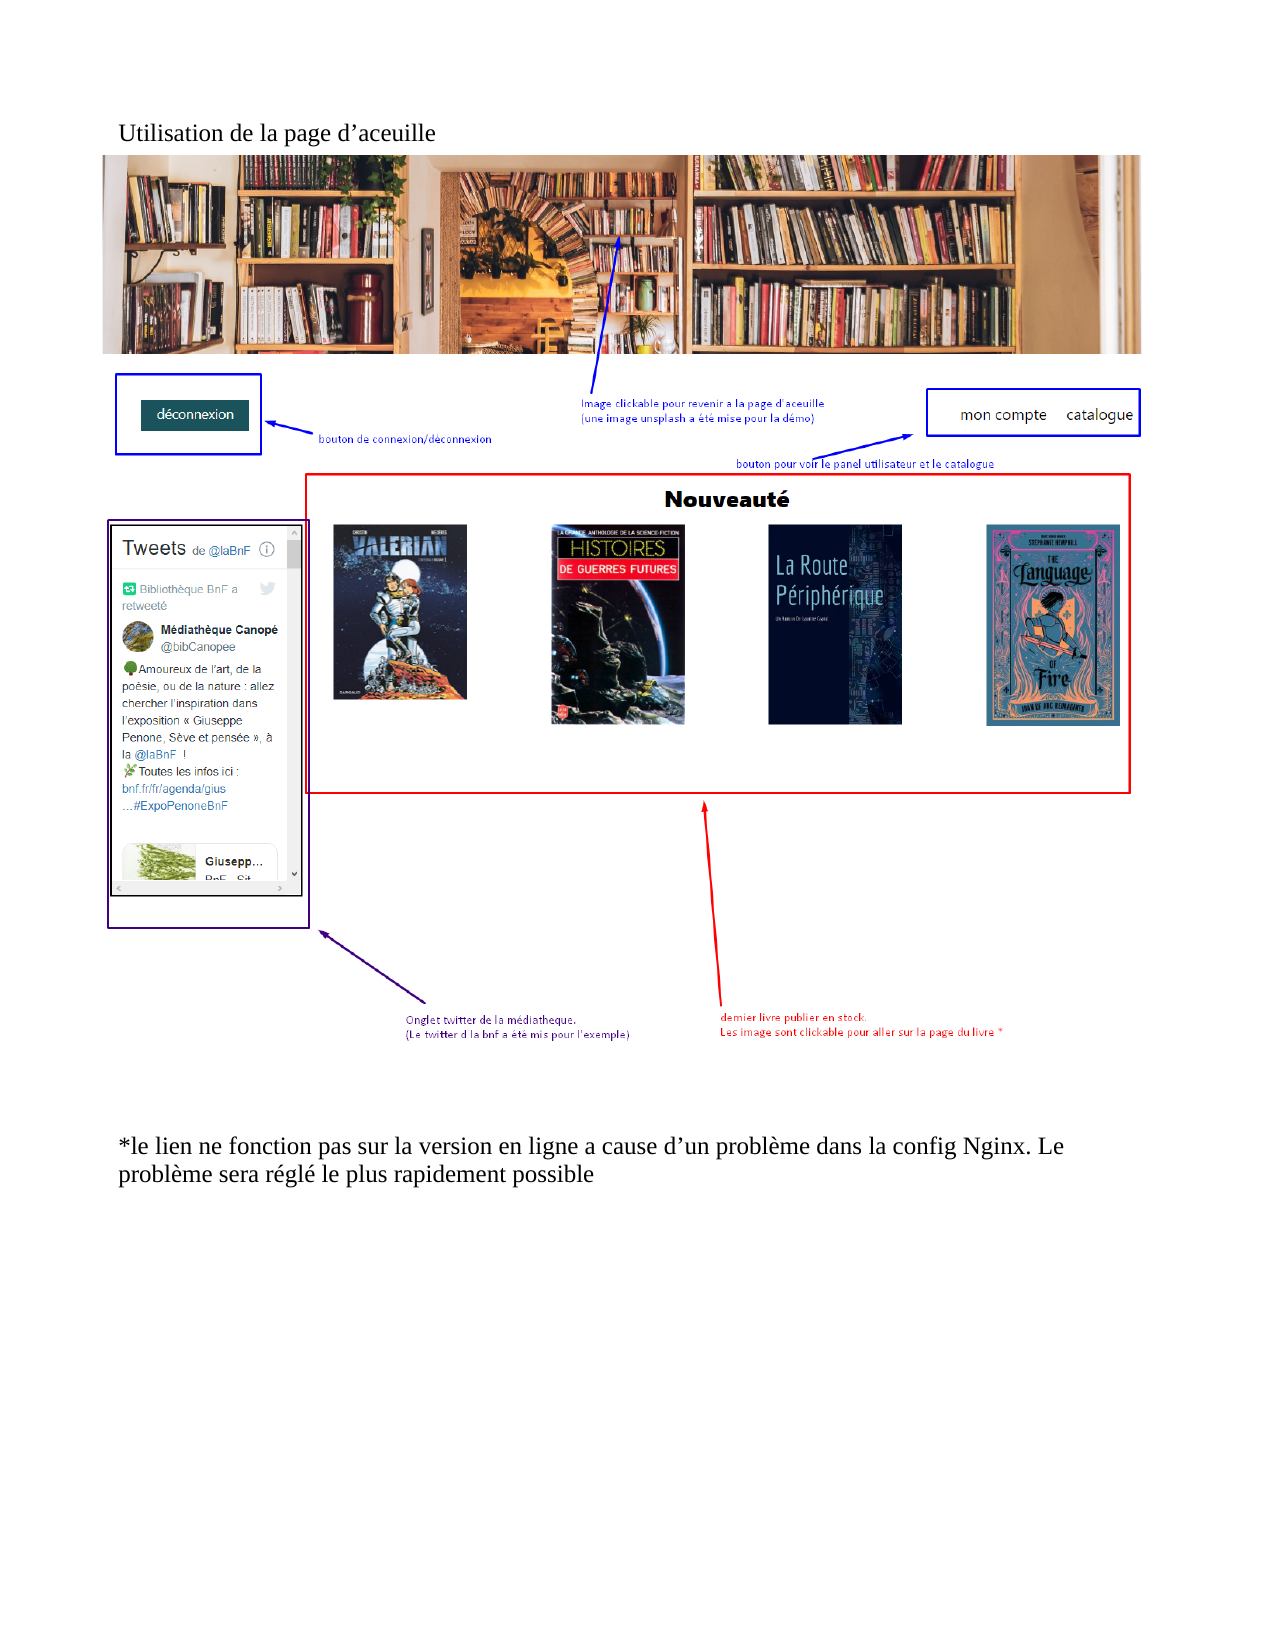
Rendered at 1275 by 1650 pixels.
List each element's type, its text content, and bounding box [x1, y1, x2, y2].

text *le lien ne fonction pas sur la version en ligne a cause d’un problème dans la config Nginx. Le problème sera réglé le plus rapidement possible [118, 147, 1157, 1188]
text Utilisation de la page d’aceuille [118, 118, 1157, 147]
picture [102, 155, 1142, 1131]
